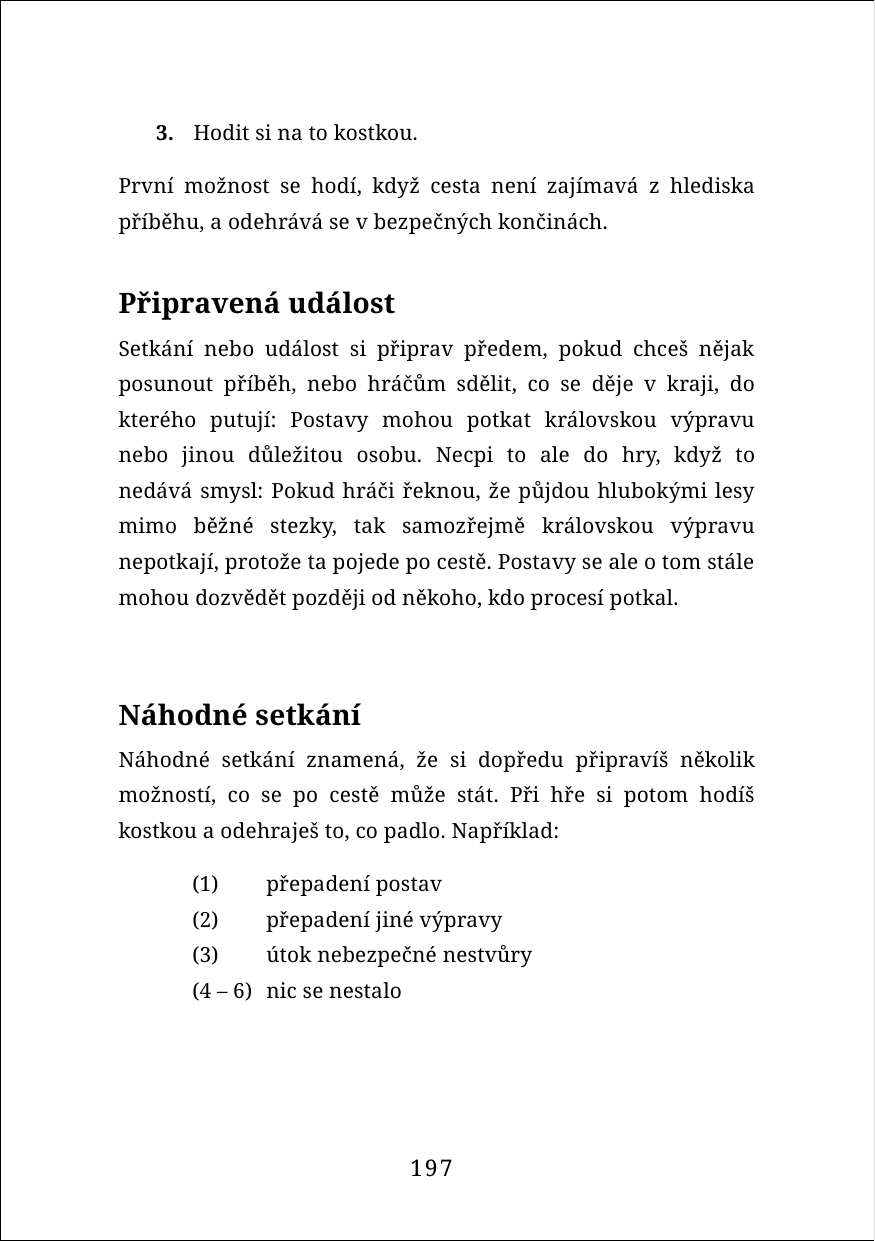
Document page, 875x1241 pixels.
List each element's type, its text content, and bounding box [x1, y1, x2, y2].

list Hodit si na to kostkou. [156, 118, 756, 147]
text Setkání nebo událost si připrav předem, pokud chceš nějak posunout příběh, nebo hráčům sdělit, co se děje v kraji, do kterého putují: Postavy mohou potkat královskou výpravu nebo jinou důležitou osobu. Necpi to ale do hry, když to nedává smysl: Pokud hráči řeknou, že půjdou hlubokými lesy mimo běžné stezky, tak samozřejmě královskou výpravu nepotkají, protože ta pojede po cestě. Postavy se ale o tom stále mohou dozvědět později od někoho, kdo procesí potkal. [118, 334, 756, 647]
text Náhodné setkání znamená, že si dopředu připravíš několik možností, co se po cestě může stát. Při hře si potom hodíš kostkou a odehraješ to, co padlo. Například: [118, 745, 756, 844]
text (1) přepadení postav (2) přepadení jiné výpravy (3) útok nebezpečné nestvůry (4 – 6) nic se nestalo [192, 869, 756, 1004]
text První možnost se hodí, když cesta není zajímavá z hlediska příběhu, a odehrává se v bezpečných končinách. [118, 171, 756, 235]
subtitle Připravená událost [118, 284, 756, 322]
subtitle Náhodné setkání [118, 695, 756, 733]
